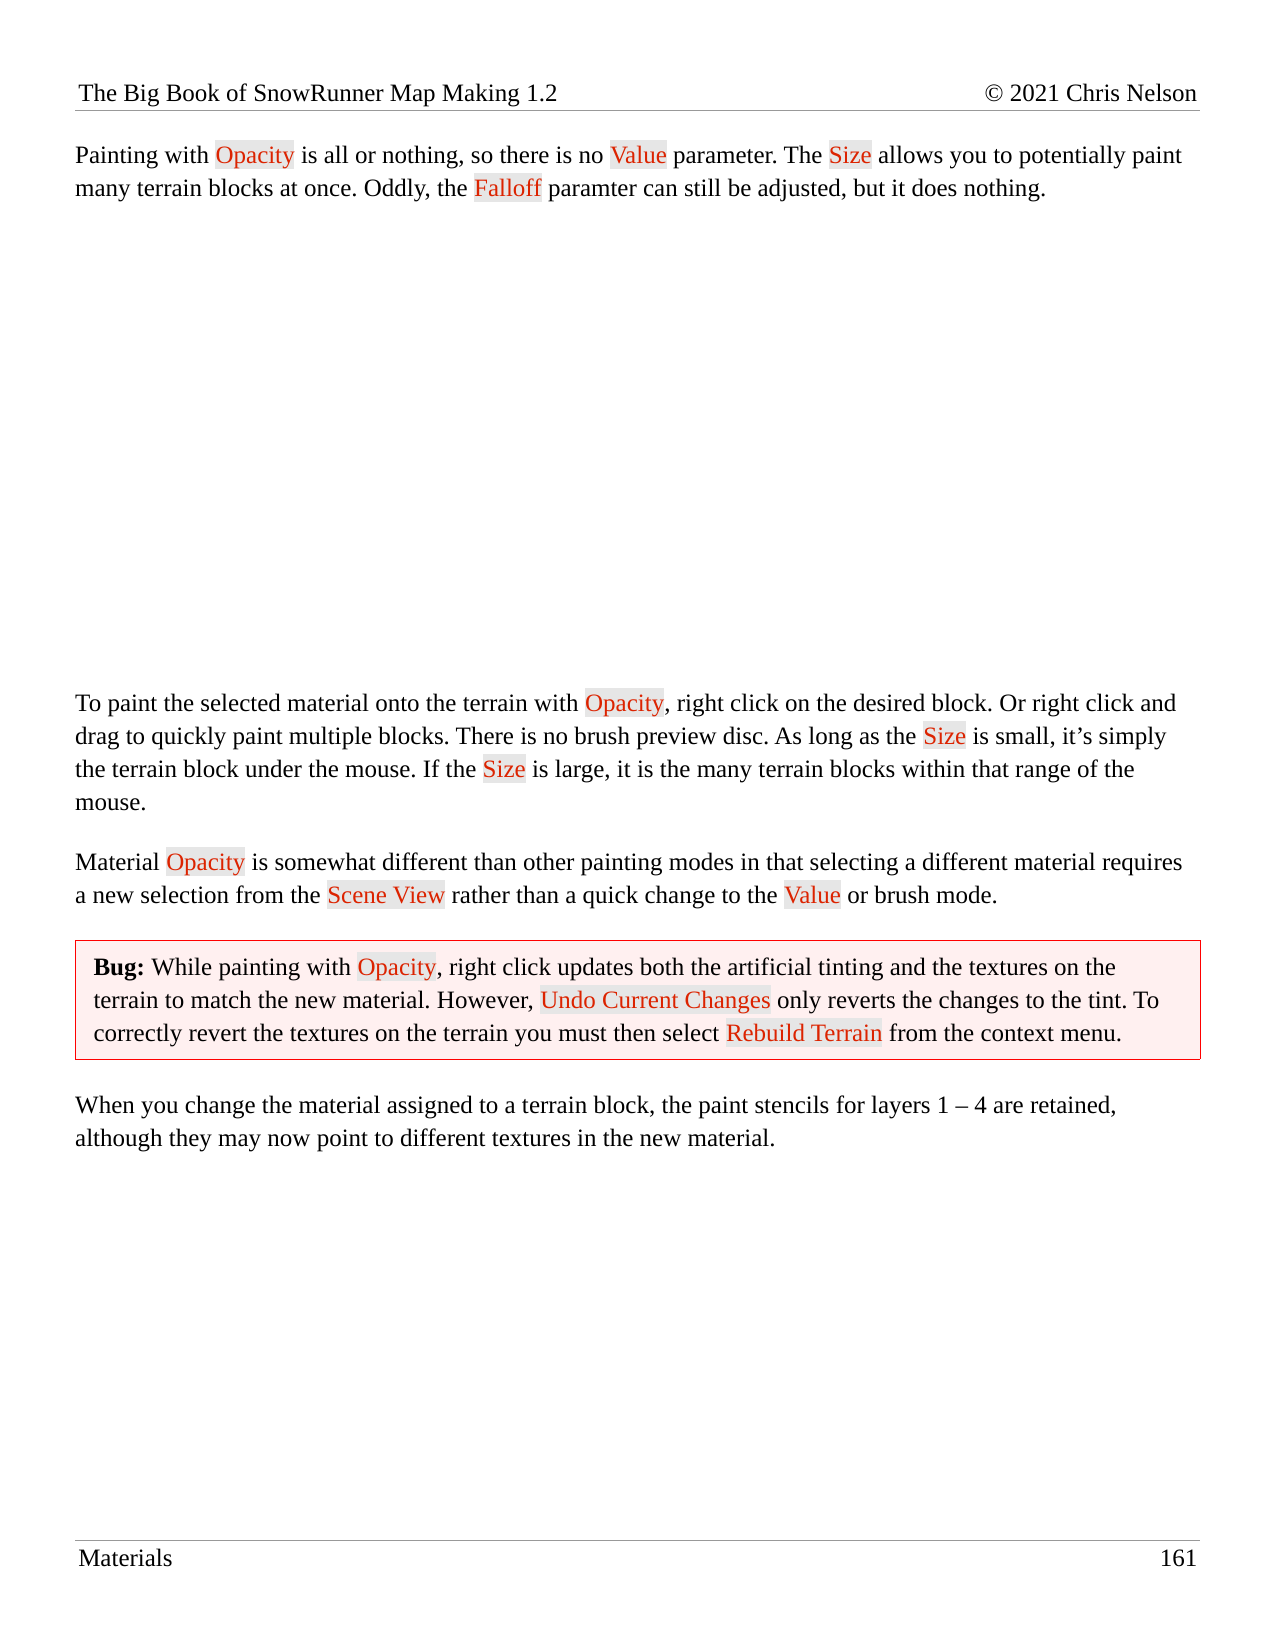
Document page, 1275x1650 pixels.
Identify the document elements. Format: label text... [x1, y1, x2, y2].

list While painting with Opacity, right click updates both the artificial tinting and the textures on the terrain to match the new material. However, Undo Current Changes only reverts the changes to the tint. To correctly revert the textures on the terrain you must then select Rebuild Terrain from the context menu. [76, 941, 1200, 1059]
text Material Opacity is somewhat different than other painting modes in that selecting a different material requires a new selection from the Scene View rather than a quick change to the Value or brush mode. [75, 847, 1200, 909]
text Painting with Opacity is all or nothing, so there is no Value parameter. The Size allows you to potentially paint many terrain blocks at once. Oddly, the Falloff paramter can still be adjusted, but it does nothing. [75, 140, 1200, 202]
text To paint the selected material onto the terrain with Opacity, right click on the desired block. Or right click and drag to quickly paint multiple blocks. There is no brush preview disc. As long as the Size is small, it’s simply the terrain block under the mouse. If the Size is large, it is the many terrain blocks within that range of the mouse. [75, 688, 1200, 816]
text When you change the material assigned to a terrain block, the paint stencils for layers 1 – 4 are retained, although they may now point to different textures in the new material. [75, 1091, 1200, 1152]
